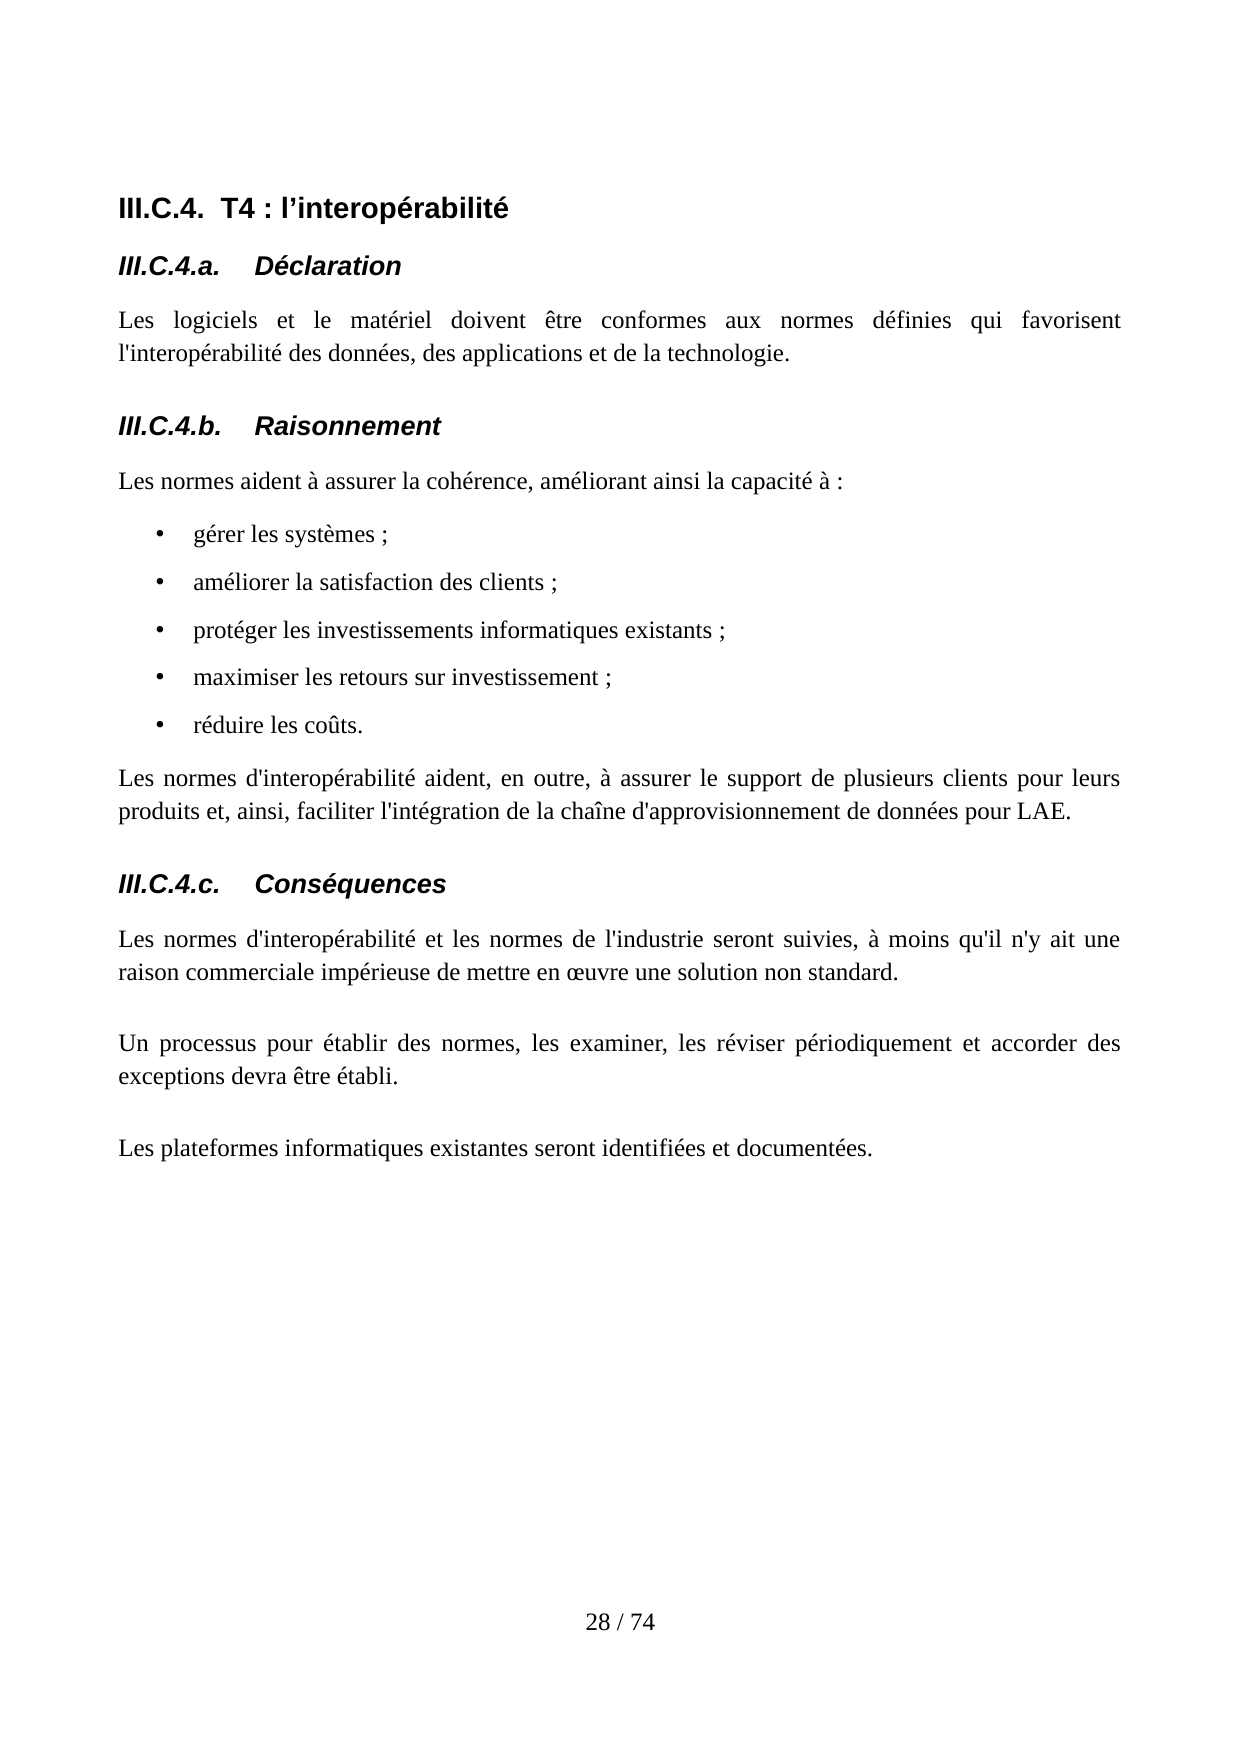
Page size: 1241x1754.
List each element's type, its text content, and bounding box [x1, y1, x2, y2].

list maximiser les retours sur investissement ; [156, 662, 1122, 691]
text Les normes d'interopérabilité et les normes de l'industrie seront suivies, à moins qu'il n'y ait une raison commerciale impérieuse de mettre en œuvre une solution non standard. [118, 924, 1122, 986]
text Un processus pour établir des normes, les examiner, les réviser périodiquement et accorder des exceptions devra être établi. [118, 1028, 1122, 1090]
list gérer les systèmes ; [156, 519, 1122, 548]
subtitle Raisonnement [118, 410, 1122, 442]
subtitle T4 : l’interopérabilité [118, 191, 1122, 225]
text Les normes aident à assurer la cohérence, améliorant ainsi la capacité à : [118, 466, 1122, 495]
list réduire les coûts. [156, 710, 1122, 739]
text Les normes d'interopérabilité aident, en outre, à assurer le support de plusieurs clients pour leurs produits et, ainsi, faciliter l'intégration de la chaîne d'approvisionnement de données pour LAE. [118, 763, 1122, 825]
text Les logiciels et le matériel doivent être conformes aux normes définies qui favorisent l'interopérabilité des données, des applications et de la technologie. [118, 305, 1122, 367]
list protéger les investissements informatiques existants ; [156, 615, 1122, 643]
list améliorer la satisfaction des clients ; [156, 567, 1122, 596]
text Les plateformes informatiques existantes seront identifiées et documentées. [118, 1133, 1122, 1162]
subtitle Conséquences [118, 868, 1122, 900]
subtitle Déclaration [118, 250, 1122, 281]
